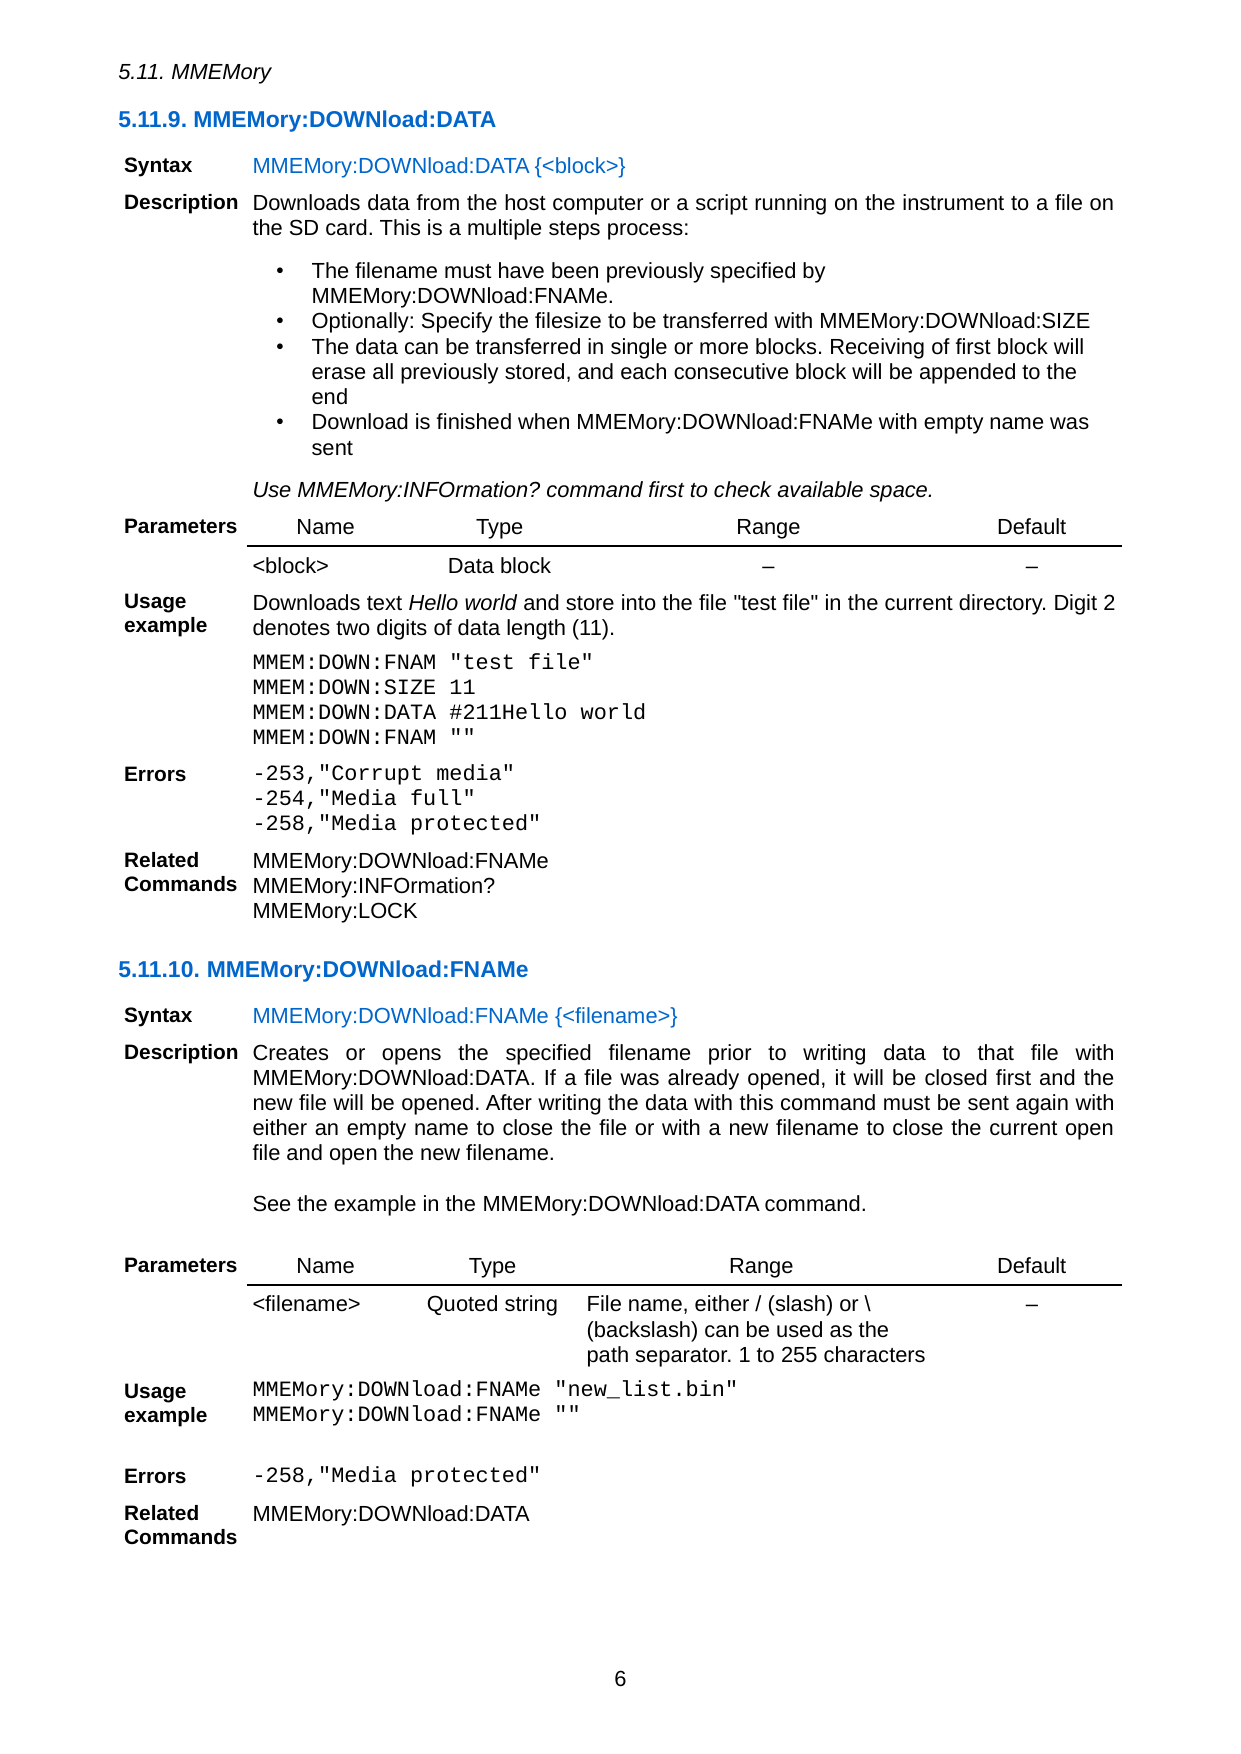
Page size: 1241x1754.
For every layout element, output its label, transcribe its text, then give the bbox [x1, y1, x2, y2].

table_cell – [595, 547, 942, 584]
table_cell MMEMory:DOWNload:FNAMe MMEMory:INFOrmation? MMEMory:LOCK [247, 842, 1122, 929]
table_cell Type [404, 508, 595, 545]
table_cell – [942, 1286, 1122, 1373]
table_cell Downloads data from the host computer or a script running on the instrument to a file on the SD card. This is a multiple steps process: The filename must have been previously specified by MMEMory:DOWNload:FNAMe. Optionally: Specify the filesize to be transferred with MMEMory:DOWNload:SIZE The data can be transferred in single or more blocks. Receiving of first block will erase all previously stored, and each consecutive block will be appended to the end Download is finished when MMEMory:DOWNload:FNAMe with empty name was sent Use MMEMory:INFOrmation? command first to check available space. [247, 184, 1122, 508]
table_cell -253,"Corrupt media" -254,"Media full" -258,"Media protected" [247, 756, 1122, 842]
table_cell <block> [247, 547, 404, 584]
table_cell MMEMory:DOWNload:FNAMe "new_list.bin" MMEMory:DOWNload:FNAMe "" [247, 1373, 1122, 1458]
table_cell Type [404, 1247, 581, 1283]
table_cell Related Commands [118, 842, 247, 929]
table_header MMEMory:DOWNload:FNAMe {<filename>} [247, 997, 1122, 1034]
table_cell Parameters [118, 1247, 247, 1373]
table_cell Errors [118, 1459, 247, 1495]
table_cell Name [247, 1247, 404, 1283]
table_cell Default [942, 1247, 1122, 1283]
table_cell Parameters [118, 508, 247, 584]
subtitle MMEMory:DOWNload:DATA [118, 106, 1122, 133]
table_cell Usage example [118, 1373, 247, 1458]
table_header Syntax [118, 148, 247, 184]
table_cell <filename> [247, 1286, 404, 1373]
table_cell Data block [404, 547, 595, 584]
table_cell Usage example [118, 584, 247, 756]
table_cell Creates or opens the specified filename prior to writing data to that file with MMEMory:DOWNload:DATA. If a file was already opened, it will be closed first and the new file will be opened. After writing the data with this command must be sent again with either an empty name to close the file or with a new filename to close the current open file and open the new filename. See the example in the MMEMory:DOWNload:DATA command. [247, 1034, 1122, 1247]
table_cell Downloads text Hello world and store into the file "test file" in the current directory. Digit 2 denotes two digits of data length (11). MMEM:DOWN:FNAM "test file" MMEM:DOWN:SIZE 11 MMEM:DOWN:DATA #211Hello world MMEM:DOWN:FNAM "" [247, 584, 1122, 756]
table_cell Quoted string [404, 1286, 581, 1373]
table_cell Name [247, 508, 404, 545]
table_cell Description [118, 1034, 247, 1247]
table_cell Related Commands [118, 1495, 247, 1554]
table_cell -258,"Media protected" [247, 1459, 1122, 1495]
table_header MMEMory:DOWNload:DATA {<block>} [247, 148, 1122, 184]
table_header Syntax [118, 997, 247, 1034]
table_cell Range [595, 508, 942, 545]
table_cell – [942, 547, 1122, 584]
table_cell Range [581, 1247, 942, 1283]
table_cell Default [942, 508, 1122, 545]
table_cell MMEMory:DOWNload:DATA [247, 1495, 1122, 1554]
table_cell Errors [118, 756, 247, 842]
table_cell Description [118, 184, 247, 508]
subtitle MMEMory:DOWNload:FNAMe [118, 956, 1122, 982]
table_cell File name, either / (slash) or \ (backslash) can be used as the path separator. 1 to 255 characters [581, 1286, 942, 1373]
